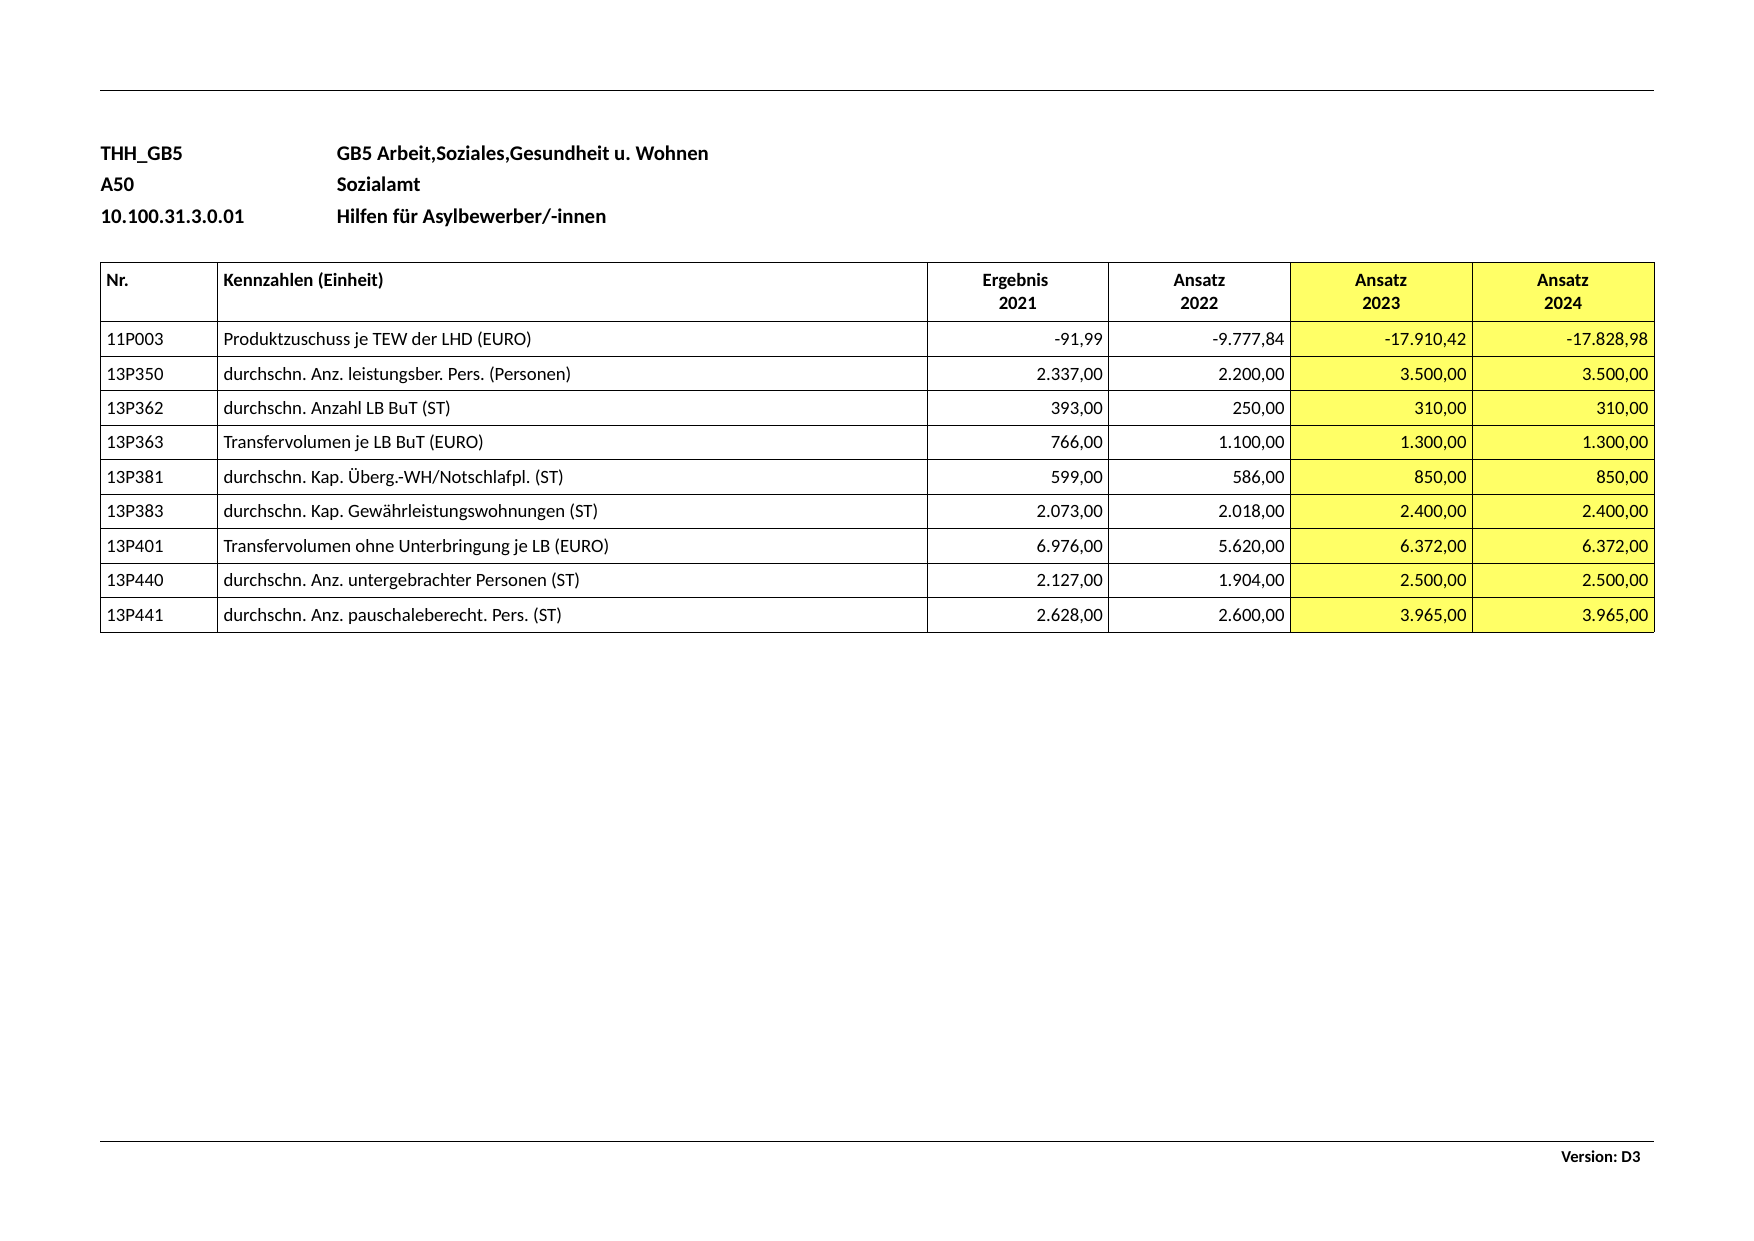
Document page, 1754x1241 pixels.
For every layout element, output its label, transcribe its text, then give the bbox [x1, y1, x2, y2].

table_cell 1.300,00 [1473, 426, 1654, 459]
table_cell -9.777,84 [1109, 322, 1290, 356]
table_cell 13P401 [101, 529, 217, 563]
table_cell 250,00 [1109, 391, 1290, 425]
table_cell 2.628,00 [928, 598, 1108, 632]
table_cell durchschn. Anz. untergebrachter Personen (ST) [218, 564, 927, 597]
table_cell -91,99 [928, 322, 1108, 356]
table_cell Transfervolumen ohne Unterbringung je LB (EURO) [218, 529, 927, 563]
table_cell 2.500,00 [1473, 564, 1654, 597]
table_cell 850,00 [1473, 460, 1654, 494]
table_cell 5.620,00 [1109, 529, 1290, 563]
table_header Nr. [101, 263, 217, 321]
table_cell Transfervolumen je LB BuT (EURO) [218, 426, 927, 459]
table_cell 3.965,00 [1291, 598, 1472, 632]
table_cell -17.828,98 [1473, 322, 1654, 356]
table_cell durchschn. Kap. Überg.-WH/Notschlafpl. (ST) [218, 460, 927, 494]
table_cell 6.372,00 [1291, 529, 1472, 563]
table_cell durchschn. Anz. leistungsber. Pers. (Personen) [218, 357, 927, 390]
table_cell 13P440 [101, 564, 217, 597]
table_cell 3.500,00 [1291, 357, 1472, 390]
table_cell 766,00 [928, 426, 1108, 459]
table_cell durchschn. Anzahl LB BuT (ST) [218, 391, 927, 425]
table_header Kennzahlen (Einheit) [218, 263, 927, 321]
table_header Ansatz 2023 [1291, 263, 1472, 321]
text THH_GB5 GB5 Arbeit,Soziales,Gesundheit u. Wohnen [100, 140, 1653, 166]
table_cell 586,00 [1109, 460, 1290, 494]
table_cell 850,00 [1291, 460, 1472, 494]
table_cell 2.127,00 [928, 564, 1108, 597]
table_cell 6.372,00 [1473, 529, 1654, 563]
table_cell 13P350 [101, 357, 217, 390]
table_header Ergebnis 2021 [928, 263, 1108, 321]
table_cell 13P363 [101, 426, 217, 459]
table_cell 2.073,00 [928, 495, 1108, 528]
table_cell 1.300,00 [1291, 426, 1472, 459]
table_cell 13P383 [101, 495, 217, 528]
table_cell 2.400,00 [1473, 495, 1654, 528]
table_cell 2.018,00 [1109, 495, 1290, 528]
table_cell 599,00 [928, 460, 1108, 494]
table_header Ansatz 2022 [1109, 263, 1290, 321]
table_cell -17.910,42 [1291, 322, 1472, 356]
table_cell durchschn. Kap. Gewährleistungswohnungen (ST) [218, 495, 927, 528]
table_cell 2.200,00 [1109, 357, 1290, 390]
table_cell 310,00 [1473, 391, 1654, 425]
table_cell 2.337,00 [928, 357, 1108, 390]
text A50 Sozialamt [100, 172, 1653, 197]
table_cell 2.500,00 [1291, 564, 1472, 597]
table_cell 6.976,00 [928, 529, 1108, 563]
text 10.100.31.3.0.01 Hilfen für Asylbewerber/-innen [100, 203, 1653, 228]
table_cell 2.600,00 [1109, 598, 1290, 632]
table_cell 1.100,00 [1109, 426, 1290, 459]
table_cell durchschn. Anz. pauschaleberecht. Pers. (ST) [218, 598, 927, 632]
table_cell 310,00 [1291, 391, 1472, 425]
table_cell 2.400,00 [1291, 495, 1472, 528]
table_cell 393,00 [928, 391, 1108, 425]
table_cell 1.904,00 [1109, 564, 1290, 597]
table_cell Produktzuschuss je TEW der LHD (EURO) [218, 322, 927, 356]
table_header Ansatz 2024 [1473, 263, 1654, 321]
table_cell 13P381 [101, 460, 217, 494]
table_cell 3.500,00 [1473, 357, 1654, 390]
table_cell 11P003 [101, 322, 217, 356]
table_cell 13P441 [101, 598, 217, 632]
table_cell 3.965,00 [1473, 598, 1654, 632]
table_cell 13P362 [101, 391, 217, 425]
